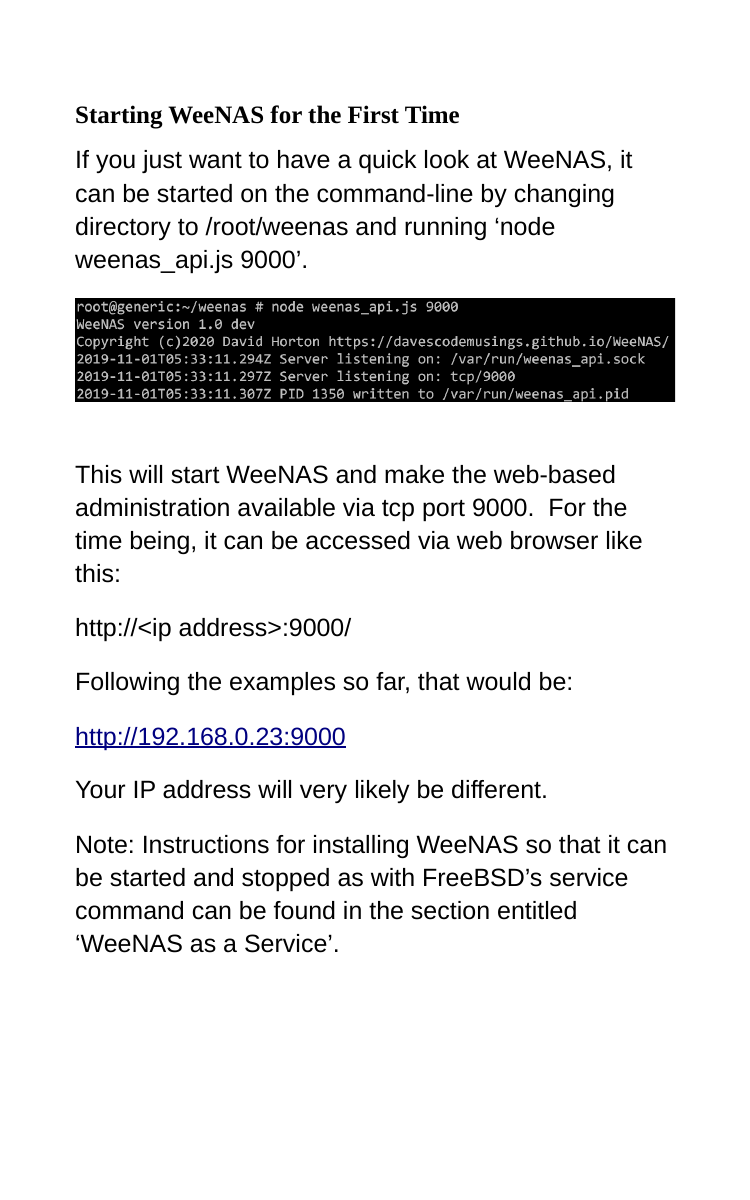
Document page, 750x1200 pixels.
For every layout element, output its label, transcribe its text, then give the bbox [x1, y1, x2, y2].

picture [75, 298, 675, 402]
subtitle Starting WeeNAS for the First Time [75, 100, 675, 129]
text If you just want to have a quick look at WeeNAS, it can be started on the command-line by changing directory to /root/weenas and running ‘node weenas_api.js 9000’. [75, 146, 675, 273]
text http://<ip address>:9000/ [75, 613, 675, 642]
text Following the examples so far, that would be: [75, 667, 675, 696]
text This will start WeeNAS and make the web-based administration available via tcp port 9000. For the time being, it can be accessed via web browser like this: [75, 460, 675, 588]
text http://192.168.0.23:9000 [75, 721, 675, 750]
text Your IP address will very likely be different. [75, 776, 675, 804]
text Note: Instructions for installing WeeNAS so that it can be started and stopped as with FreeBSD’s service command can be found in the section entitled ‘WeeNAS as a Service’. [75, 829, 675, 957]
